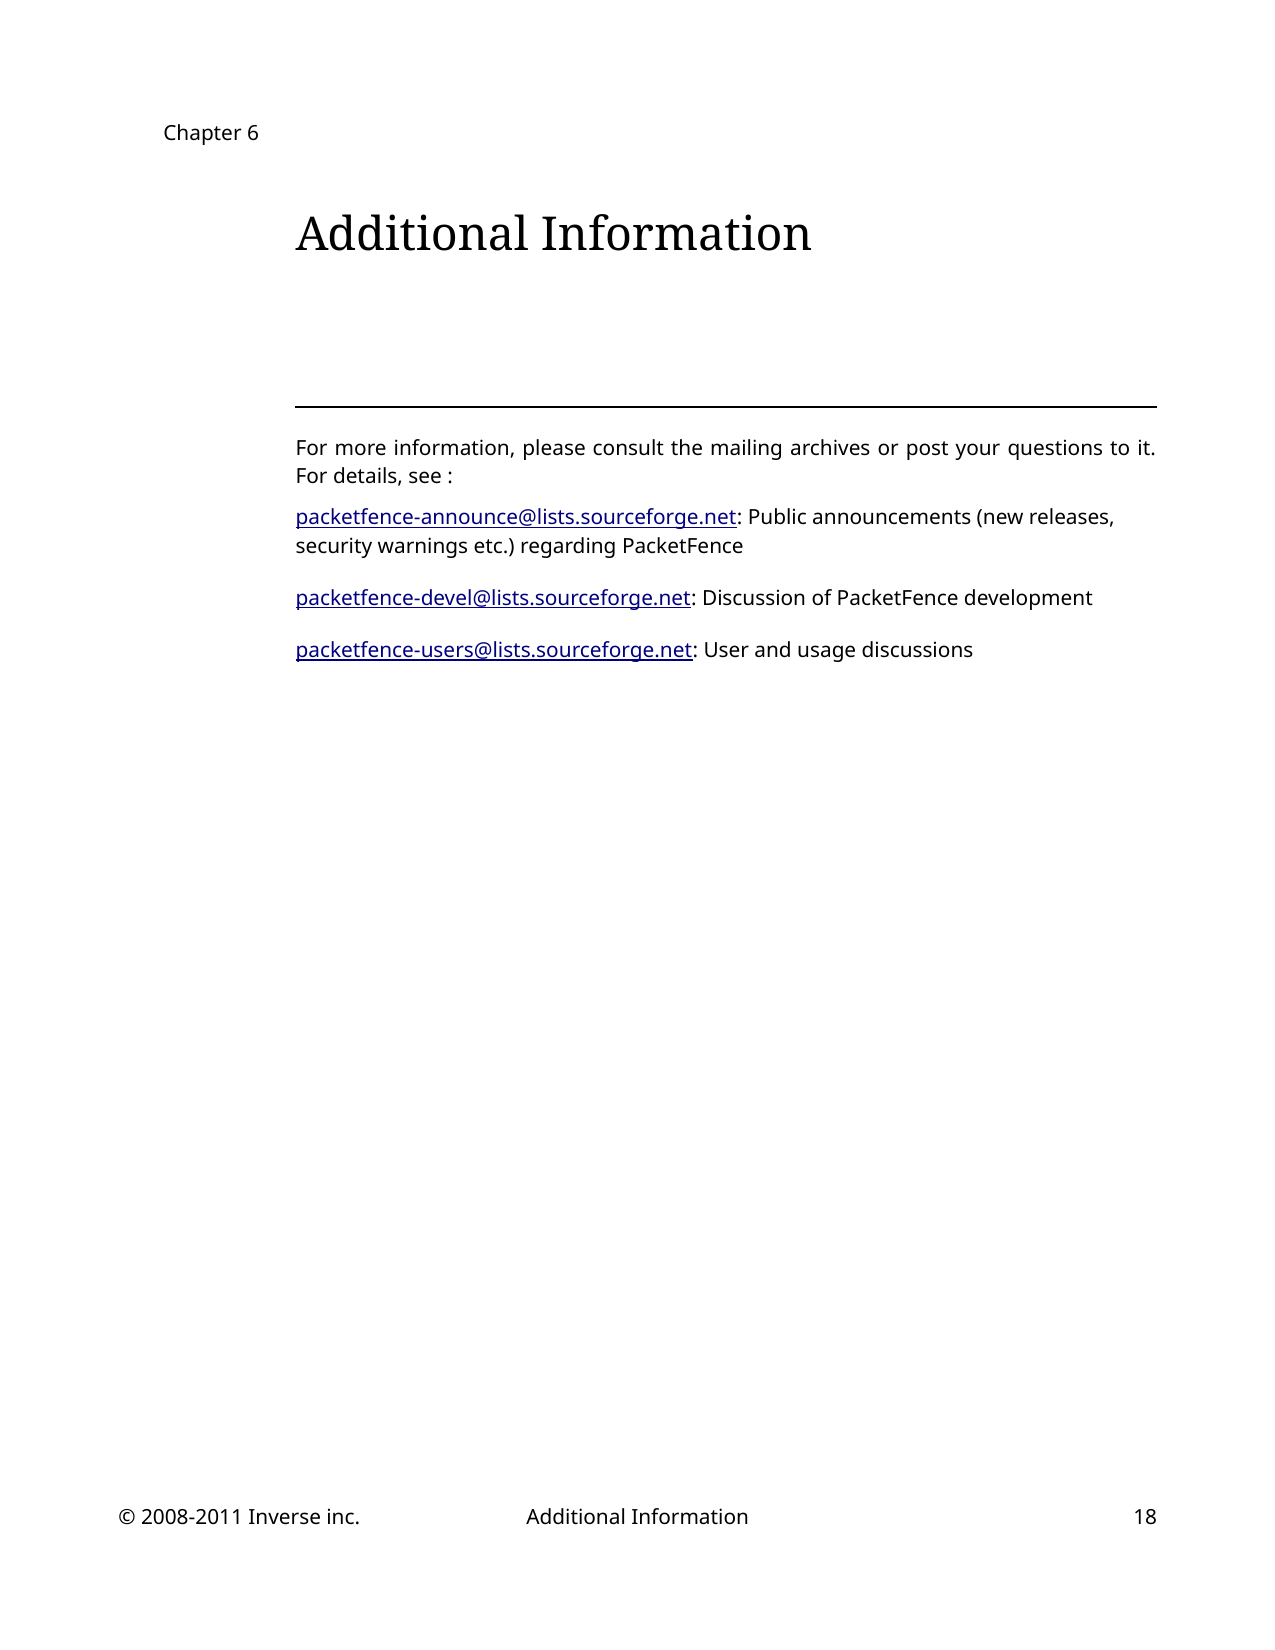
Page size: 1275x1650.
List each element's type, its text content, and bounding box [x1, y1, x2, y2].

text packetfence-announce@lists.sourceforge.net: Public announcements (new releases, security warnings etc.) regarding PacketFence [295, 502, 1157, 559]
text packetfence-users@lists.sourceforge.net: User and usage discussions [295, 635, 1157, 663]
text packetfence-devel@lists.sourceforge.net: Discussion of PacketFence development [295, 583, 1157, 611]
text For more information, please consult the mailing archives or post your questions to it. For details, see : [295, 433, 1157, 490]
subtitle Additional Information [295, 201, 1157, 406]
